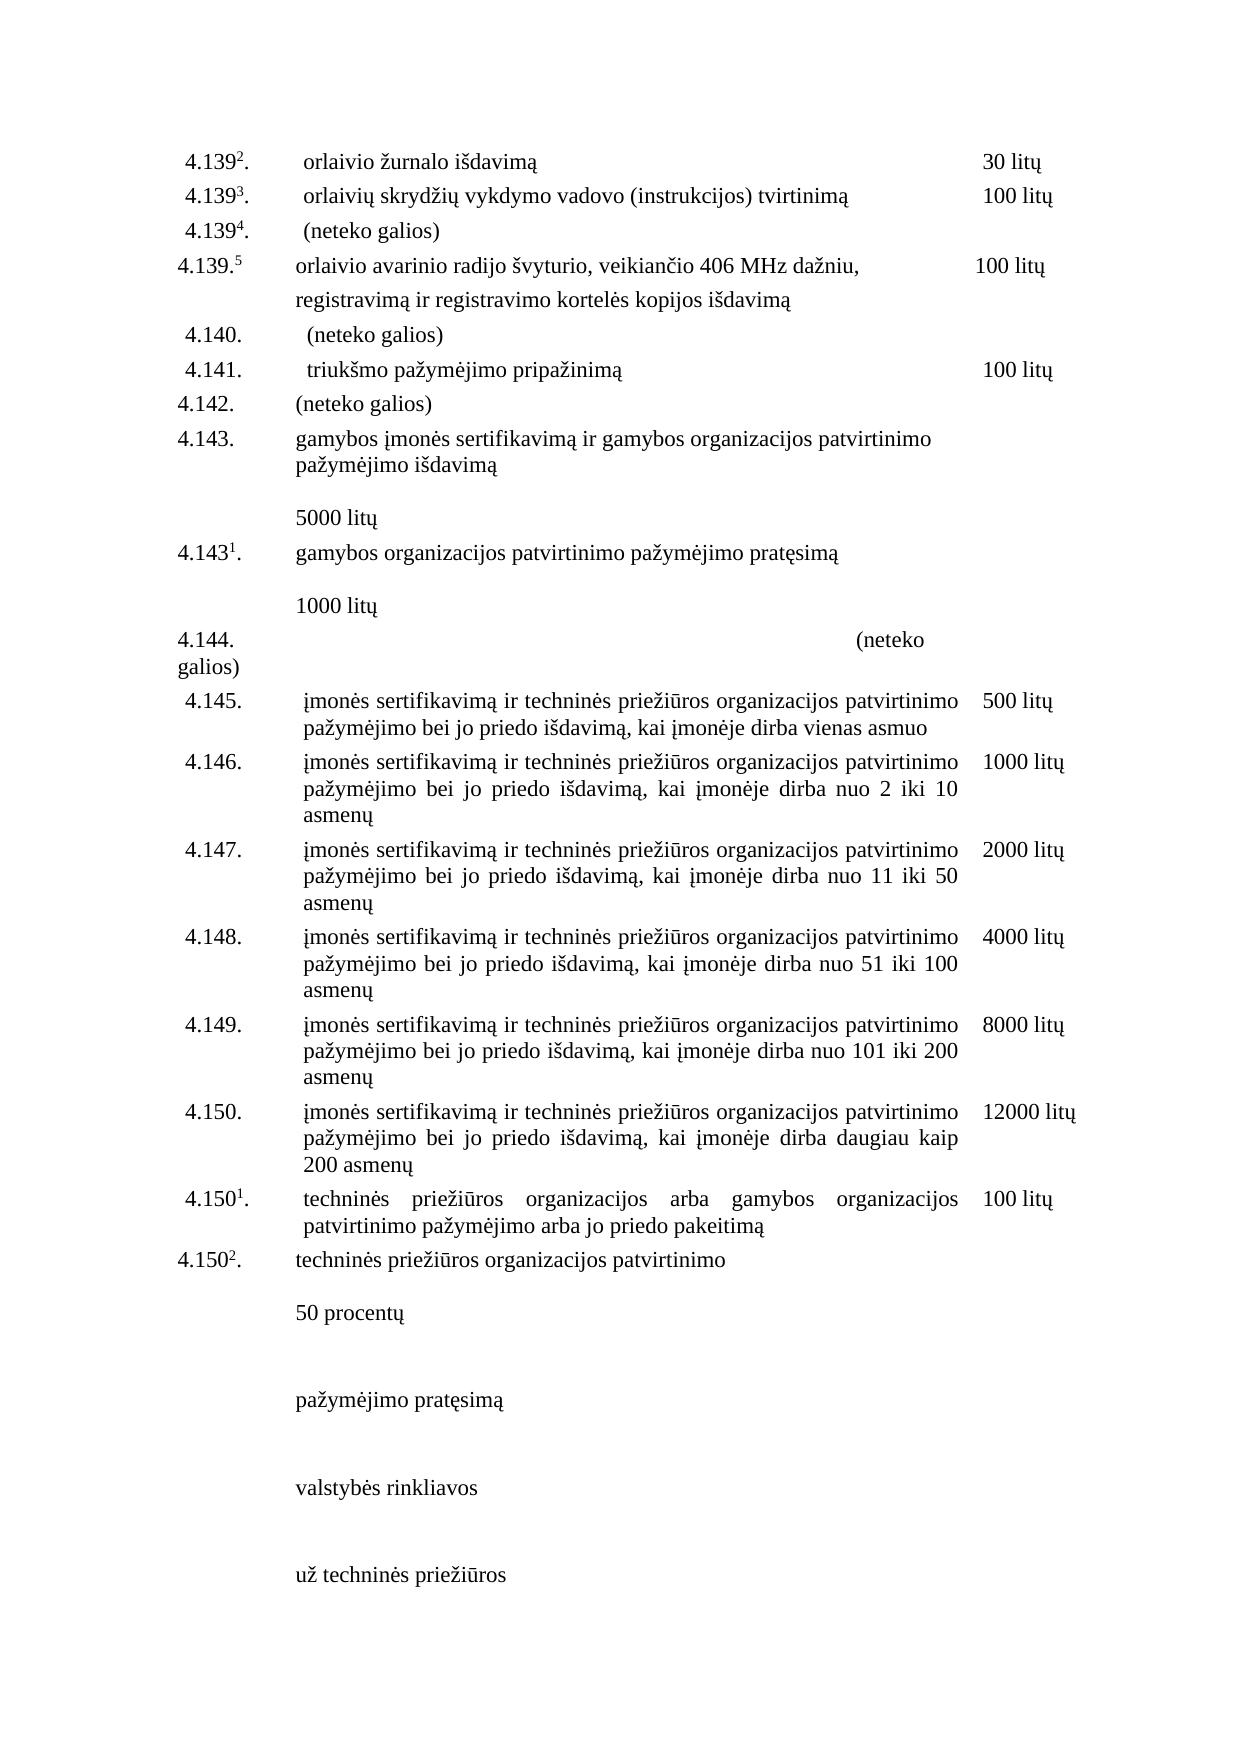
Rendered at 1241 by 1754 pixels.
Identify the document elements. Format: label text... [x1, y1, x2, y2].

table_header 4.140. [174, 321, 292, 356]
table_cell 100 litų [971, 1185, 1144, 1246]
table_cell 4000 litų [971, 923, 1144, 1011]
table_cell 2000 litų [971, 836, 1144, 923]
list (neteko galios) [177, 626, 945, 679]
table_cell įmonės sertifikavimą ir techninės priežiūros organizacijos patvirtinimo pažymėjimo bei jo priedo išdavimą, kai įmonėje dirba nuo 2 iki 10 asmenų [292, 749, 971, 836]
text 4.143. gamybos įmonės sertifikavimą ir gamybos organizacijos patvirtinimo pažymėjimo išdavimą 5000 litų [177, 425, 945, 531]
table_cell 4.150. [174, 1098, 292, 1185]
text 4.142. (neteko galios) [177, 391, 945, 417]
table_cell 4.1501. [174, 1185, 292, 1246]
text 4.1502. techninės priežiūros organizacijos patvirtinimo 50 procentų [177, 1246, 945, 1326]
table_header įmonės sertifikavimą ir techninės priežiūros organizacijos patvirtinimo pažymėjimo bei jo priedo išdavimą, kai įmonėje dirba vienas asmuo [292, 688, 971, 748]
table_cell orlaivio žurnalo išdavimą [292, 148, 971, 182]
table_cell 4.1393. [174, 183, 292, 217]
table_cell įmonės sertifikavimą ir techninės priežiūros organizacijos patvirtinimo pažymėjimo bei jo priedo išdavimą, kai įmonėje dirba nuo 11 iki 50 asmenų [292, 836, 971, 923]
table_cell triukšmo pažymėjimo pripažinimą [292, 356, 971, 391]
table_cell 1000 litų [971, 749, 1144, 836]
text valstybės rinkliavos [177, 1421, 945, 1500]
table_cell techninės priežiūros organizacijos arba gamybos organizacijos patvirtinimo pažymėjimo arba jo priedo pakeitimą [292, 1185, 971, 1246]
table_header (neteko galios) [292, 321, 971, 356]
text už techninės priežiūros [177, 1509, 945, 1588]
table_cell 30 litų [971, 148, 1144, 182]
table_cell (neteko galios) [292, 217, 971, 252]
text 4.139.5 orlaivio avarinio radijo švyturio, veikiančio 406 MHz dažniu, 100 litų [177, 252, 1122, 278]
table_cell įmonės sertifikavimą ir techninės priežiūros organizacijos patvirtinimo pažymėjimo bei jo priedo išdavimą, kai įmonėje dirba nuo 101 iki 200 asmenų [292, 1011, 971, 1098]
table_cell įmonės sertifikavimą ir techninės priežiūros organizacijos patvirtinimo pažymėjimo bei jo priedo išdavimą, kai įmonėje dirba nuo 51 iki 100 asmenų [292, 923, 971, 1011]
table_cell 4.147. [174, 836, 292, 923]
table_header [971, 321, 1144, 356]
table_header 500 litų [971, 688, 1144, 748]
table_cell 4.141. [174, 356, 292, 391]
table_header 4.145. [174, 688, 292, 748]
table_cell [971, 217, 1144, 252]
text pažymėjimo pratęsimą [177, 1334, 945, 1413]
table_cell 12000 litų [971, 1098, 1144, 1185]
table_cell 4.1394. [174, 217, 292, 252]
table_cell įmonės sertifikavimą ir techninės priežiūros organizacijos patvirtinimo pažymėjimo bei jo priedo išdavimą, kai įmonėje dirba daugiau kaip 200 asmenų [292, 1098, 971, 1185]
table_cell 100 litų [971, 183, 1144, 217]
table_cell 4.148. [174, 923, 292, 1011]
table_cell orlaivių skrydžių vykdymo vadovo (instrukcijos) tvirtinimą [292, 183, 971, 217]
table_cell 100 litų [971, 356, 1144, 391]
table_cell 4.146. [174, 749, 292, 836]
table_cell 4.149. [174, 1011, 292, 1098]
text 4.1431. gamybos organizacijos patvirtinimo pažymėjimo pratęsimą 1000 litų [177, 539, 945, 618]
table_cell 4.1392. [174, 148, 292, 182]
text registravimą ir registravimo kortelės kopijos išdavimą [162, 286, 1122, 313]
table_cell 8000 litų [971, 1011, 1144, 1098]
